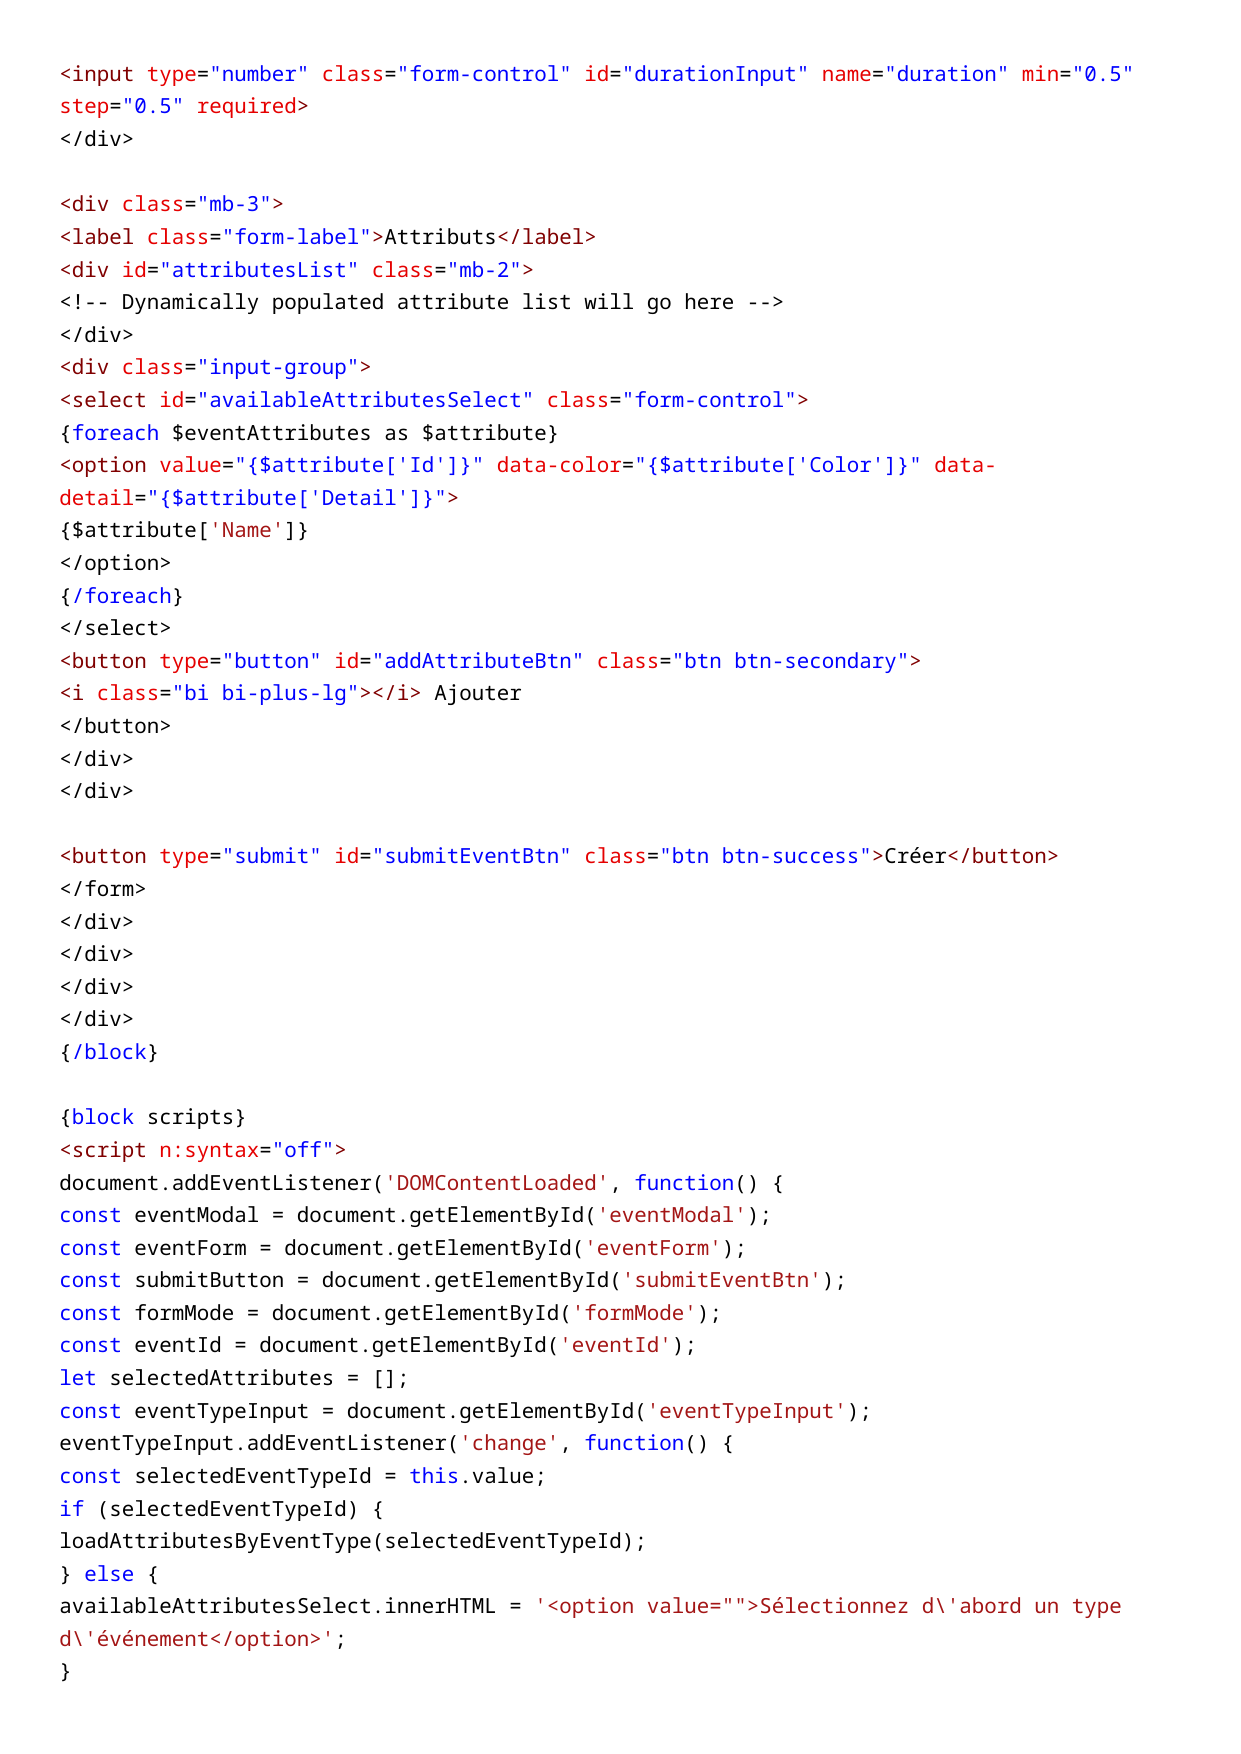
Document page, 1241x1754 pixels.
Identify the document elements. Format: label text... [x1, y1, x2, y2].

text <div class="mb-3"> [59, 189, 1181, 218]
text const eventForm = document.getElementById('eventForm'); [59, 1233, 1181, 1261]
text <div id="attributesList" class="mb-2"> [59, 255, 1181, 283]
text const formMode = document.getElementById('formMode'); [59, 1298, 1181, 1326]
text </div> [59, 744, 1181, 772]
text {block scripts} [59, 1102, 1181, 1131]
text <!-- Dynamically populated attribute list will go here --> [59, 287, 1181, 316]
text </option> [59, 548, 1181, 577]
text document.addEventListener('DOMContentLoaded', function() { [59, 1168, 1181, 1196]
text if (selectedEventTypeId) { [59, 1494, 1181, 1522]
text const eventTypeInput = document.getElementById('eventTypeInput'); [59, 1396, 1181, 1424]
text <button type="submit" id="submitEventBtn" class="btn btn-success">Créer</button> [59, 842, 1181, 870]
text eventTypeInput.addEventListener('change', function() { [59, 1428, 1181, 1457]
text const submitButton = document.getElementById('submitEventBtn'); [59, 1265, 1181, 1294]
text {foreach $eventAttributes as $attribute} [59, 418, 1181, 446]
text </select> [59, 613, 1181, 642]
text const selectedEventTypeId = this.value; [59, 1461, 1181, 1489]
text const eventModal = document.getElementById('eventModal'); [59, 1200, 1181, 1229]
text <select id="availableAttributesSelect" class="form-control"> [59, 385, 1181, 413]
text <script n:syntax="off"> [59, 1135, 1181, 1163]
text </div> [59, 776, 1181, 805]
text </div> [59, 972, 1181, 1000]
text {/block} [59, 1037, 1181, 1066]
text } [59, 1657, 1181, 1685]
text <label class="form-label">Attributs</label> [59, 222, 1181, 251]
text <input type="number" class="form-control" id="durationInput" name="duration" min="0.5" step="0.5" required> [59, 59, 1181, 120]
text </form> [59, 874, 1181, 903]
text </div> [59, 124, 1181, 153]
text loadAttributesByEventType(selectedEventTypeId); [59, 1526, 1181, 1555]
text } else { [59, 1559, 1181, 1587]
text <div class="input-group"> [59, 352, 1181, 381]
text </button> [59, 711, 1181, 739]
text </div> [59, 939, 1181, 968]
text let selectedAttributes = []; [59, 1363, 1181, 1392]
text {$attribute['Name']} [59, 516, 1181, 544]
text {/foreach} [59, 581, 1181, 609]
text </div> [59, 1004, 1181, 1033]
text availableAttributesSelect.innerHTML = '<option value="">Sélectionnez d\'abord un type d\'événement</option>'; [59, 1591, 1181, 1652]
text <i class="bi bi-plus-lg"></i> Ajouter [59, 678, 1181, 707]
text <button type="button" id="addAttributeBtn" class="btn btn-secondary"> [59, 646, 1181, 674]
text const eventId = document.getElementById('eventId'); [59, 1331, 1181, 1359]
text <option value="{$attribute['Id']}" data-color="{$attribute['Color']}" data-detail="{$attribute['Detail']}"> [59, 450, 1181, 511]
text </div> [59, 320, 1181, 348]
text </div> [59, 907, 1181, 935]
